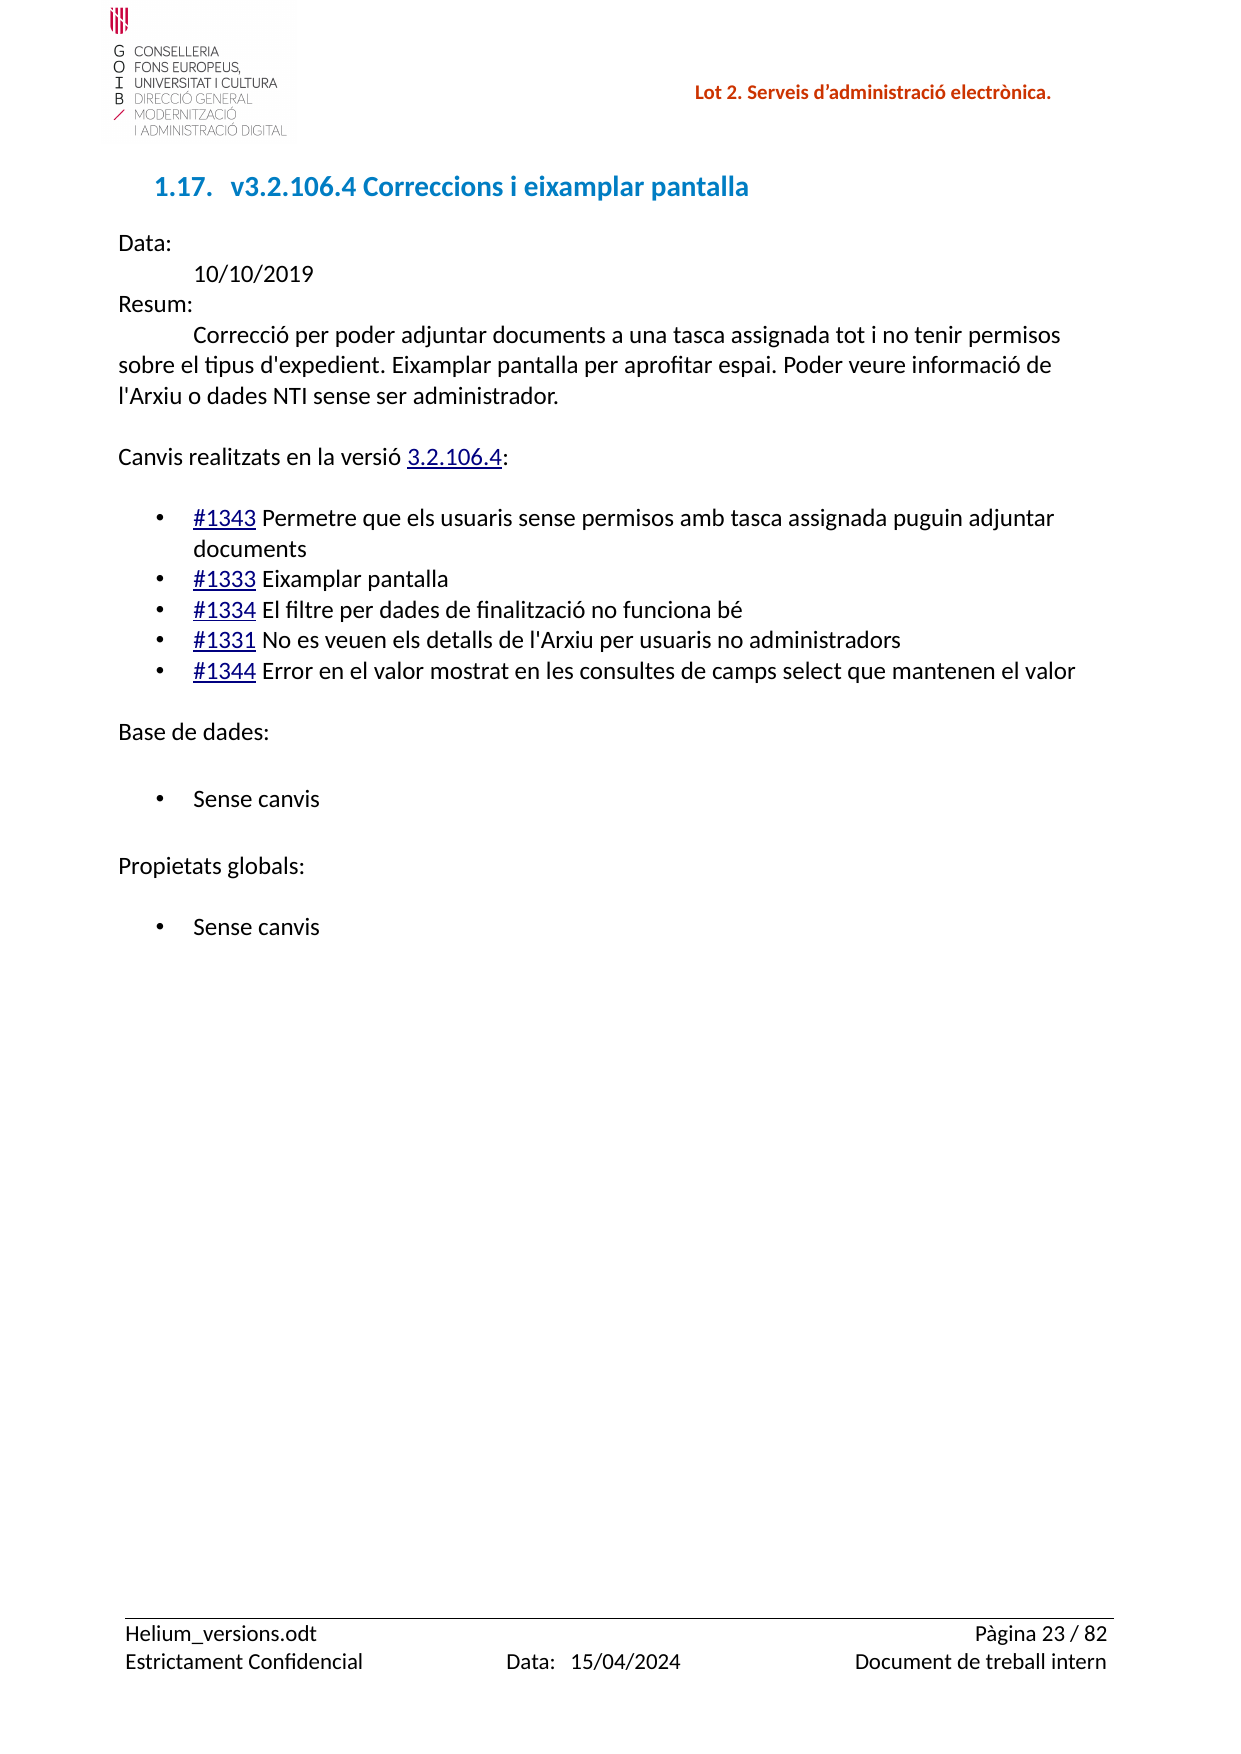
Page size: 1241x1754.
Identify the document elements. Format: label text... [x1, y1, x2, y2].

subtitle v3.2.106.4 Correccions i eixamplar pantalla [153, 168, 1122, 204]
text Canvis realitzats en la versió 3.2.106.4: [118, 441, 1122, 472]
list #1331 No es veuen els detalls de l'Arxiu per usuaris no administradors [156, 624, 1122, 655]
picture [100, 0, 297, 144]
text Correcció per poder adjuntar documents a una tasca assignada tot i no tenir permisos sobre el tipus d'expedient. Eixamplar pantalla per aprofitar espai. Poder veure informació de l'Arxiu o dades NTI sense ser administrador. [118, 319, 1122, 411]
list Sense canvis [156, 783, 1122, 813]
list #1333 Eixamplar pantalla [156, 563, 1122, 594]
text Data: [118, 228, 1122, 258]
list Sense canvis [156, 911, 1122, 941]
list #1334 El filtre per dades de finalització no funciona bé [156, 594, 1122, 624]
text Base de dades: [118, 716, 1122, 746]
list #1343 Permetre que els usuaris sense permisos amb tasca assignada puguin adjuntar documents [156, 502, 1122, 563]
list #1344 Error en el valor mostrat en les consultes de camps select que mantenen el valor [156, 655, 1122, 685]
text Propietats globals: [118, 850, 1122, 880]
text 10/10/2019 [118, 258, 1122, 289]
text Resum: [118, 289, 1122, 319]
